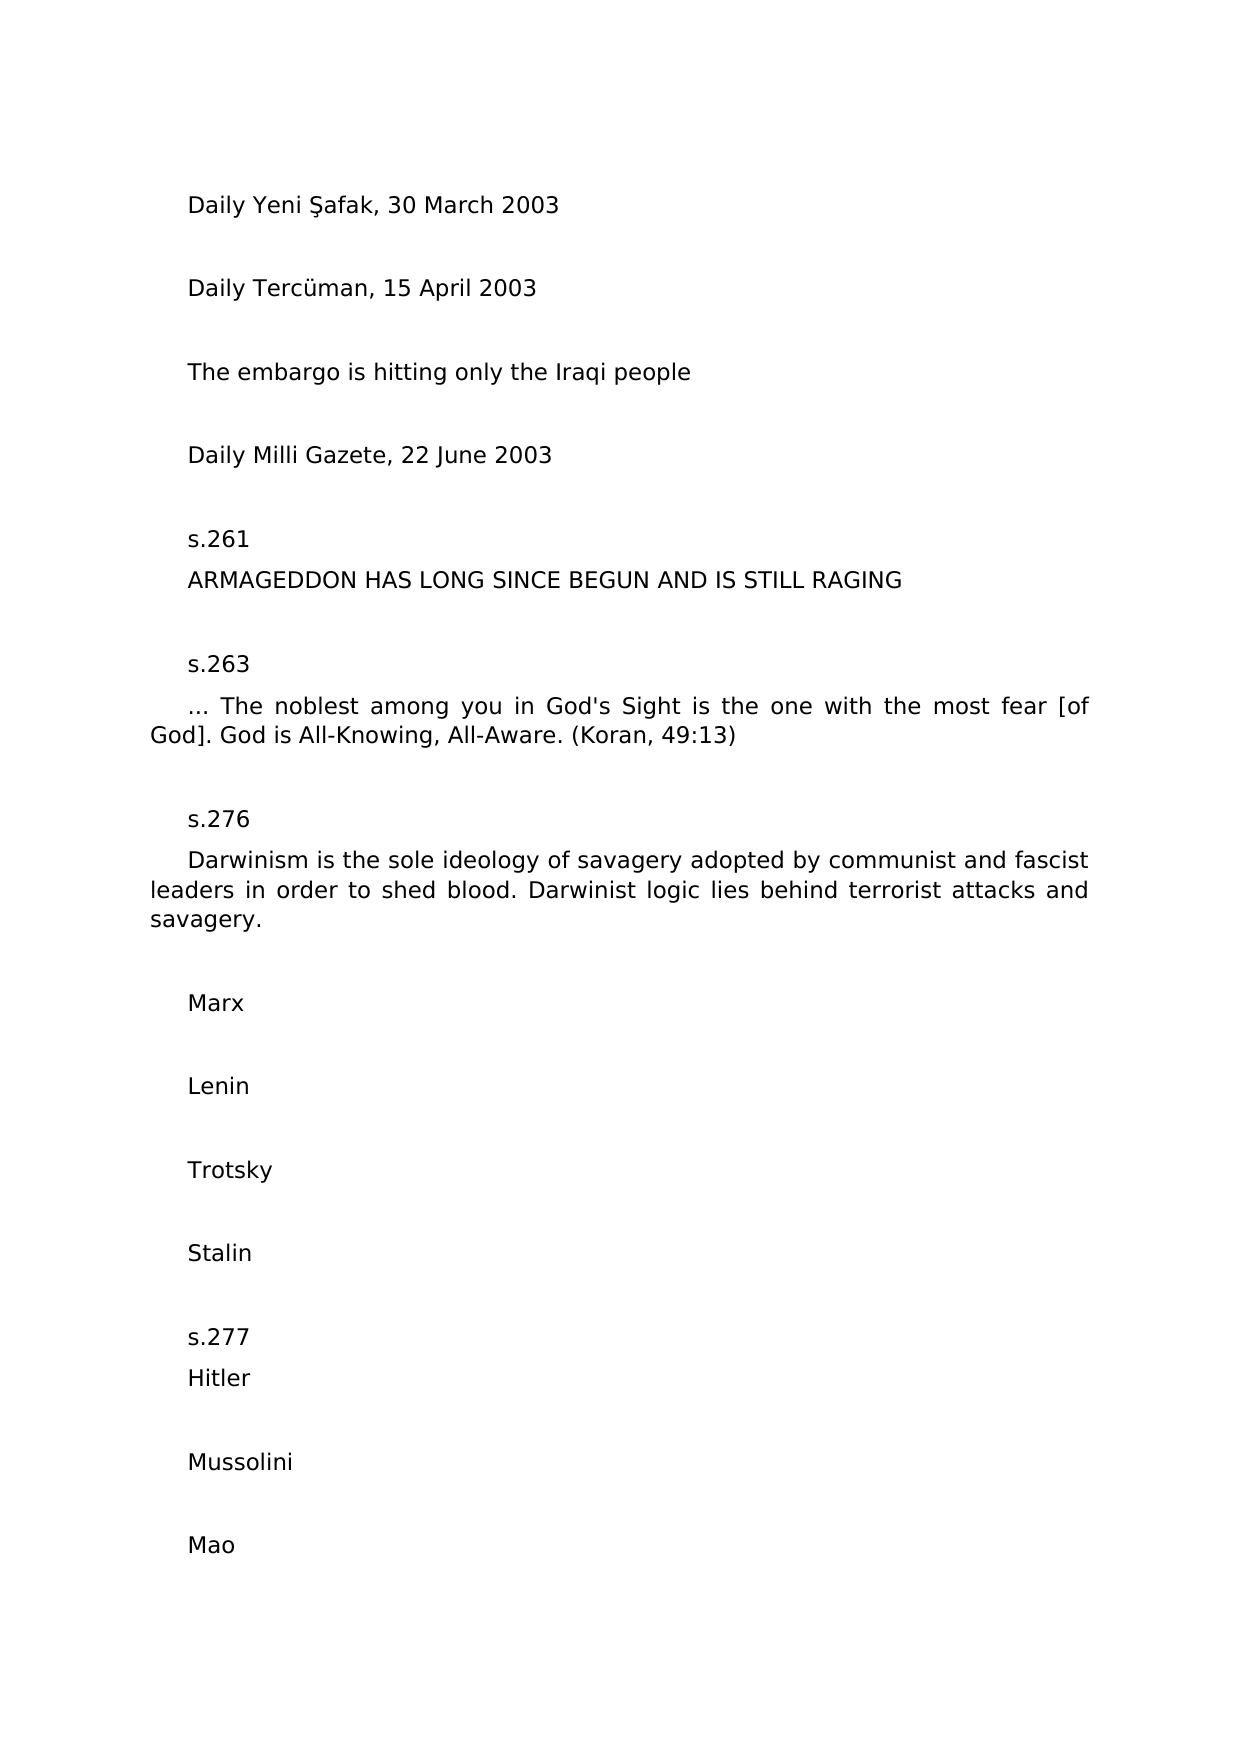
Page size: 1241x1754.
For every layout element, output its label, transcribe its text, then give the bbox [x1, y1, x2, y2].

text Daily Yeni Şafak, 30 March 2003 [150, 192, 1090, 218]
text Mussolini [150, 1449, 1090, 1476]
text s.277 [150, 1324, 1090, 1351]
text Mao [150, 1533, 1090, 1559]
text The embargo is hitting only the Iraqi people [150, 359, 1090, 386]
text Daily Tercüman, 15 April 2003 [150, 275, 1090, 302]
text s.263 [150, 651, 1090, 678]
text Lenin [150, 1073, 1090, 1100]
text Daily Milli Gazete, 22 June 2003 [150, 442, 1090, 469]
text Marx [150, 990, 1090, 1016]
text s.261 [150, 526, 1090, 553]
text ARMAGEDDON HAS LONG SINCE BEGUN AND IS STILL RAGING [150, 568, 1090, 594]
text Hitler [150, 1366, 1090, 1392]
text ... The noblest among you in God's Sight is the one with the most fear [of God]. God is All-Knowing, All-Aware. (Koran, 49:13) [150, 693, 1090, 749]
text Trotsky [150, 1157, 1090, 1183]
text s.276 [150, 806, 1090, 832]
text Stalin [150, 1240, 1090, 1267]
text Darwinism is the sole ideology of savagery adopted by communist and fascist leaders in order to shed blood. Darwinist logic lies behind terrorist attacks and savagery. [150, 848, 1090, 933]
